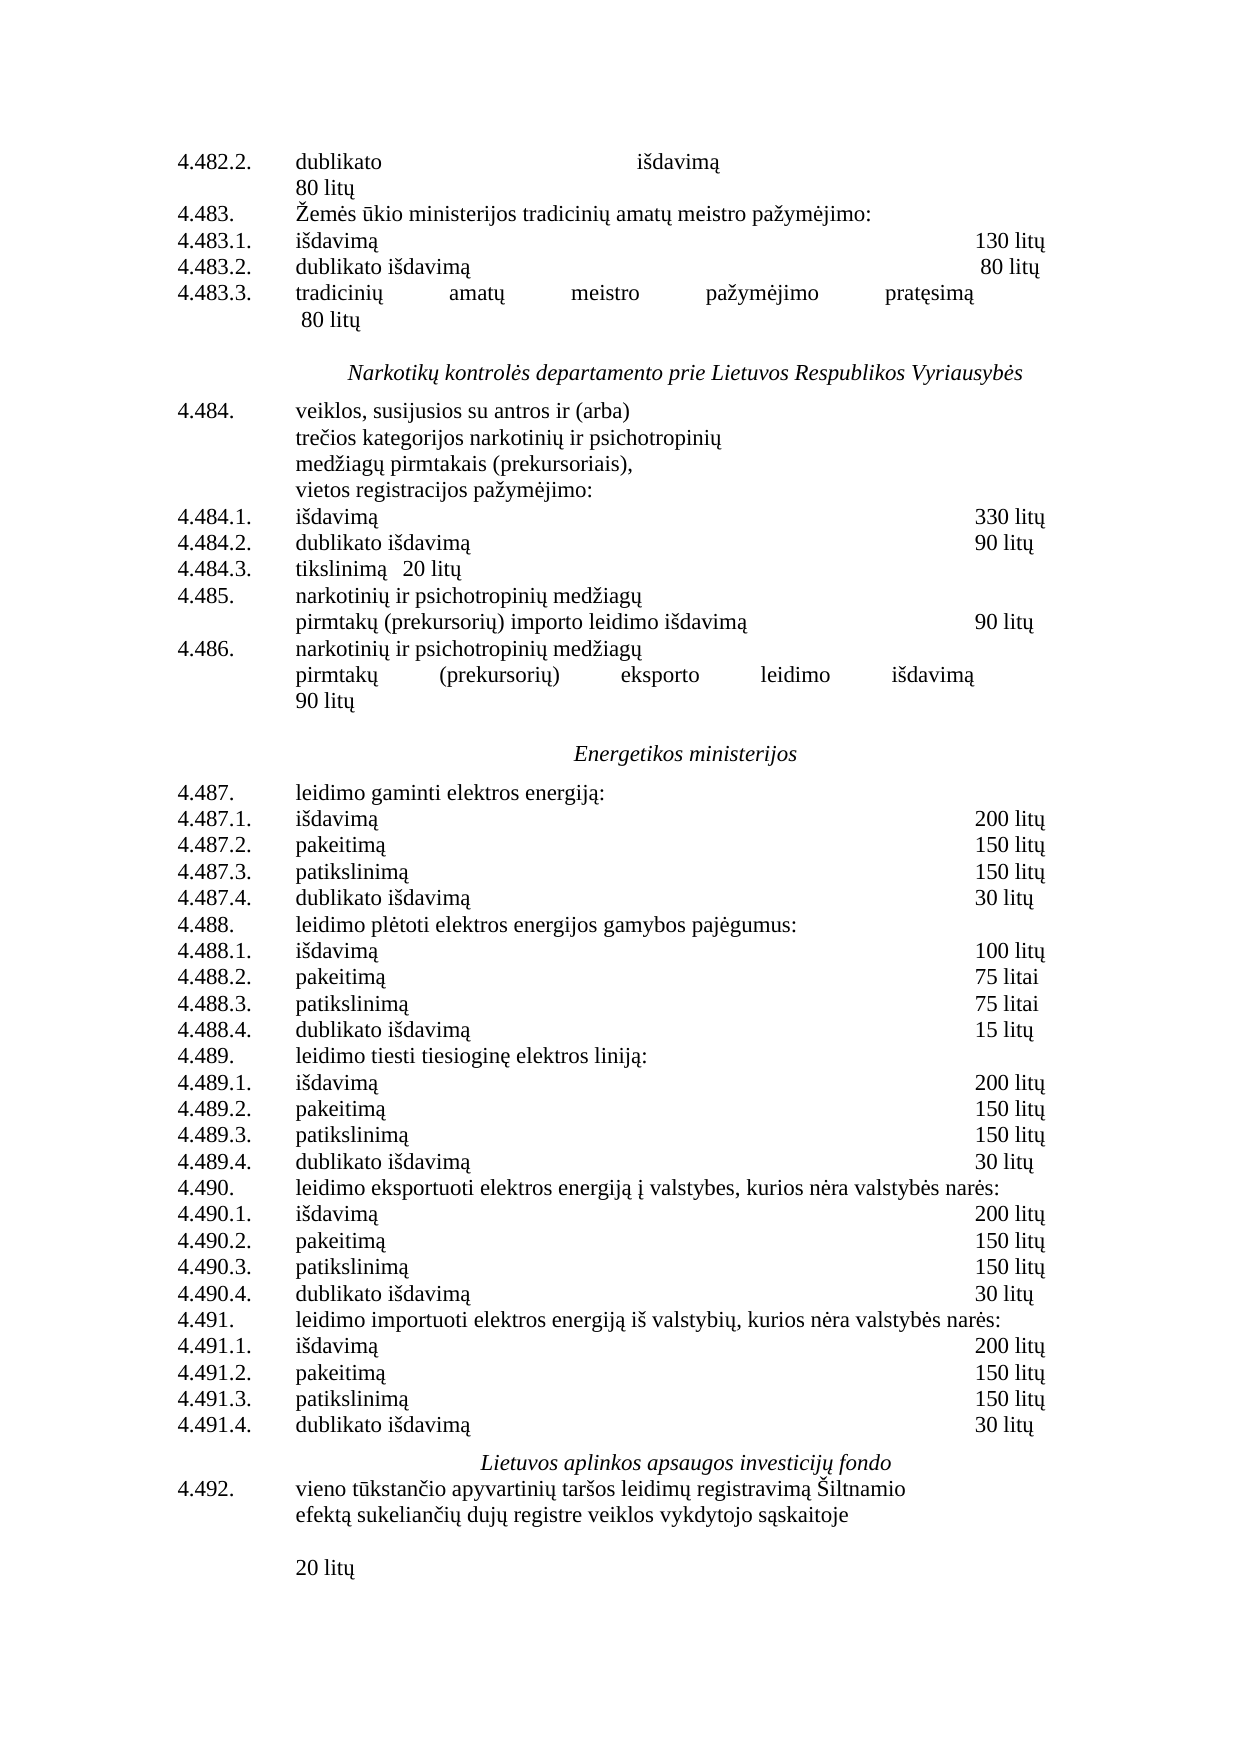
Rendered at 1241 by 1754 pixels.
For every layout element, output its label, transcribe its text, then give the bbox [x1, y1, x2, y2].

text 4.484.3. tikslinimą 20 litų [177, 556, 1122, 582]
text 4.491.4. dublikato išdavimą 30 litų [177, 1411, 1122, 1438]
text 4.488.4. dublikato išdavimą 15 litų [177, 1016, 1122, 1042]
text 4.482.2. dublikato išdavimą 80 litų [177, 148, 974, 200]
text 4.488. leidimo plėtoti elektros energijos gamybos pajėgumus: [177, 911, 1122, 937]
text pirmtakų (prekursorių) importo leidimo išdavimą 90 litų [177, 608, 1122, 634]
text 4.485. narkotinių ir psichotropinių medžiagų [177, 582, 1122, 608]
text 4.491.3. patikslinimą 150 litų [177, 1385, 1122, 1411]
text 4.491.1. išdavimą 200 litų [177, 1332, 1122, 1359]
text 4.490. leidimo eksportuoti elektros energiją į valstybes, kurios nėra valstybės narės: [177, 1174, 1122, 1201]
text 4.491.2. pakeitimą 150 litų [177, 1359, 1122, 1385]
text 4.486. narkotinių ir psichotropinių medžiagų [177, 634, 1122, 661]
text 4.487.4. dublikato išdavimą 30 litų [177, 884, 1122, 911]
text 4.484.2. dublikato išdavimą 90 litų [177, 529, 1122, 556]
text Lietuvos aplinkos apsaugos investicijų fondo [177, 1438, 1122, 1475]
text 4.487.1. išdavimą 200 litų [177, 805, 1122, 832]
text medžiagų pirmtakais (prekursoriais), [177, 450, 1122, 476]
text 4.488.3. patikslinimą 75 litai [177, 990, 1122, 1016]
text Narkotikų kontrolės departamento prie Lietuvos Respublikos Vyriausybės [177, 358, 1122, 385]
text 4.489.3. patikslinimą 150 litų [177, 1121, 1122, 1148]
text 4.489.2. pakeitimą 150 litų [177, 1095, 1122, 1121]
text 4.490.3. patikslinimą 150 litų [177, 1253, 1122, 1279]
text 4.491. leidimo importuoti elektros energiją iš valstybių, kurios nėra valstybės narės: [177, 1306, 1122, 1332]
text 4.483.1. išdavimą 130 litų [177, 227, 1122, 253]
text 4.484.1. išdavimą 330 litų [177, 503, 1122, 529]
text 4.487. leidimo gaminti elektros energiją: [177, 779, 1122, 805]
text 4.487.3. patikslinimą 150 litų [177, 858, 1122, 884]
text pirmtakų (prekursorių) eksporto leidimo išdavimą 90 litų [177, 661, 974, 714]
text Energetikos ministerijos [177, 740, 1122, 766]
text 4.488.2. pakeitimą 75 litai [177, 963, 1122, 990]
text 4.483.2. dublikato išdavimą 80 litų [177, 253, 1122, 279]
text trečios kategorijos narkotinių ir psichotropinių [177, 424, 1122, 450]
text 4.489.1. išdavimą 200 litų [177, 1069, 1122, 1095]
text 4.489. leidimo tiesti tiesioginę elektros liniją: [177, 1042, 1122, 1069]
text 4.490.4. dublikato išdavimą 30 litų [177, 1279, 1122, 1306]
text 4.489.4. dublikato išdavimą 30 litų [177, 1148, 1122, 1174]
text 4.487.2. pakeitimą 150 litų [177, 832, 1122, 858]
text 4.483.3. tradicinių amatų meistro pažymėjimo pratęsimą 80 litų [177, 279, 974, 332]
text 4.492. vieno tūkstančio apyvartinių taršos leidimų registravimą Šiltnamio efektą sukeliančių dujų registre veiklos vykdytojo sąskaitoje 20 litų [177, 1475, 930, 1581]
text 4.483. Žemės ūkio ministerijos tradicinių amatų meistro pažymėjimo: [177, 200, 1122, 227]
text vietos registracijos pažymėjimo: [177, 476, 1122, 503]
text 4.484. veiklos, susijusios su antros ir (arba) [177, 397, 1122, 424]
text 4.490.2. pakeitimą 150 litų [177, 1227, 1122, 1253]
text 4.490.1. išdavimą 200 litų [177, 1201, 1122, 1227]
text 4.488.1. išdavimą 100 litų [177, 937, 1122, 963]
